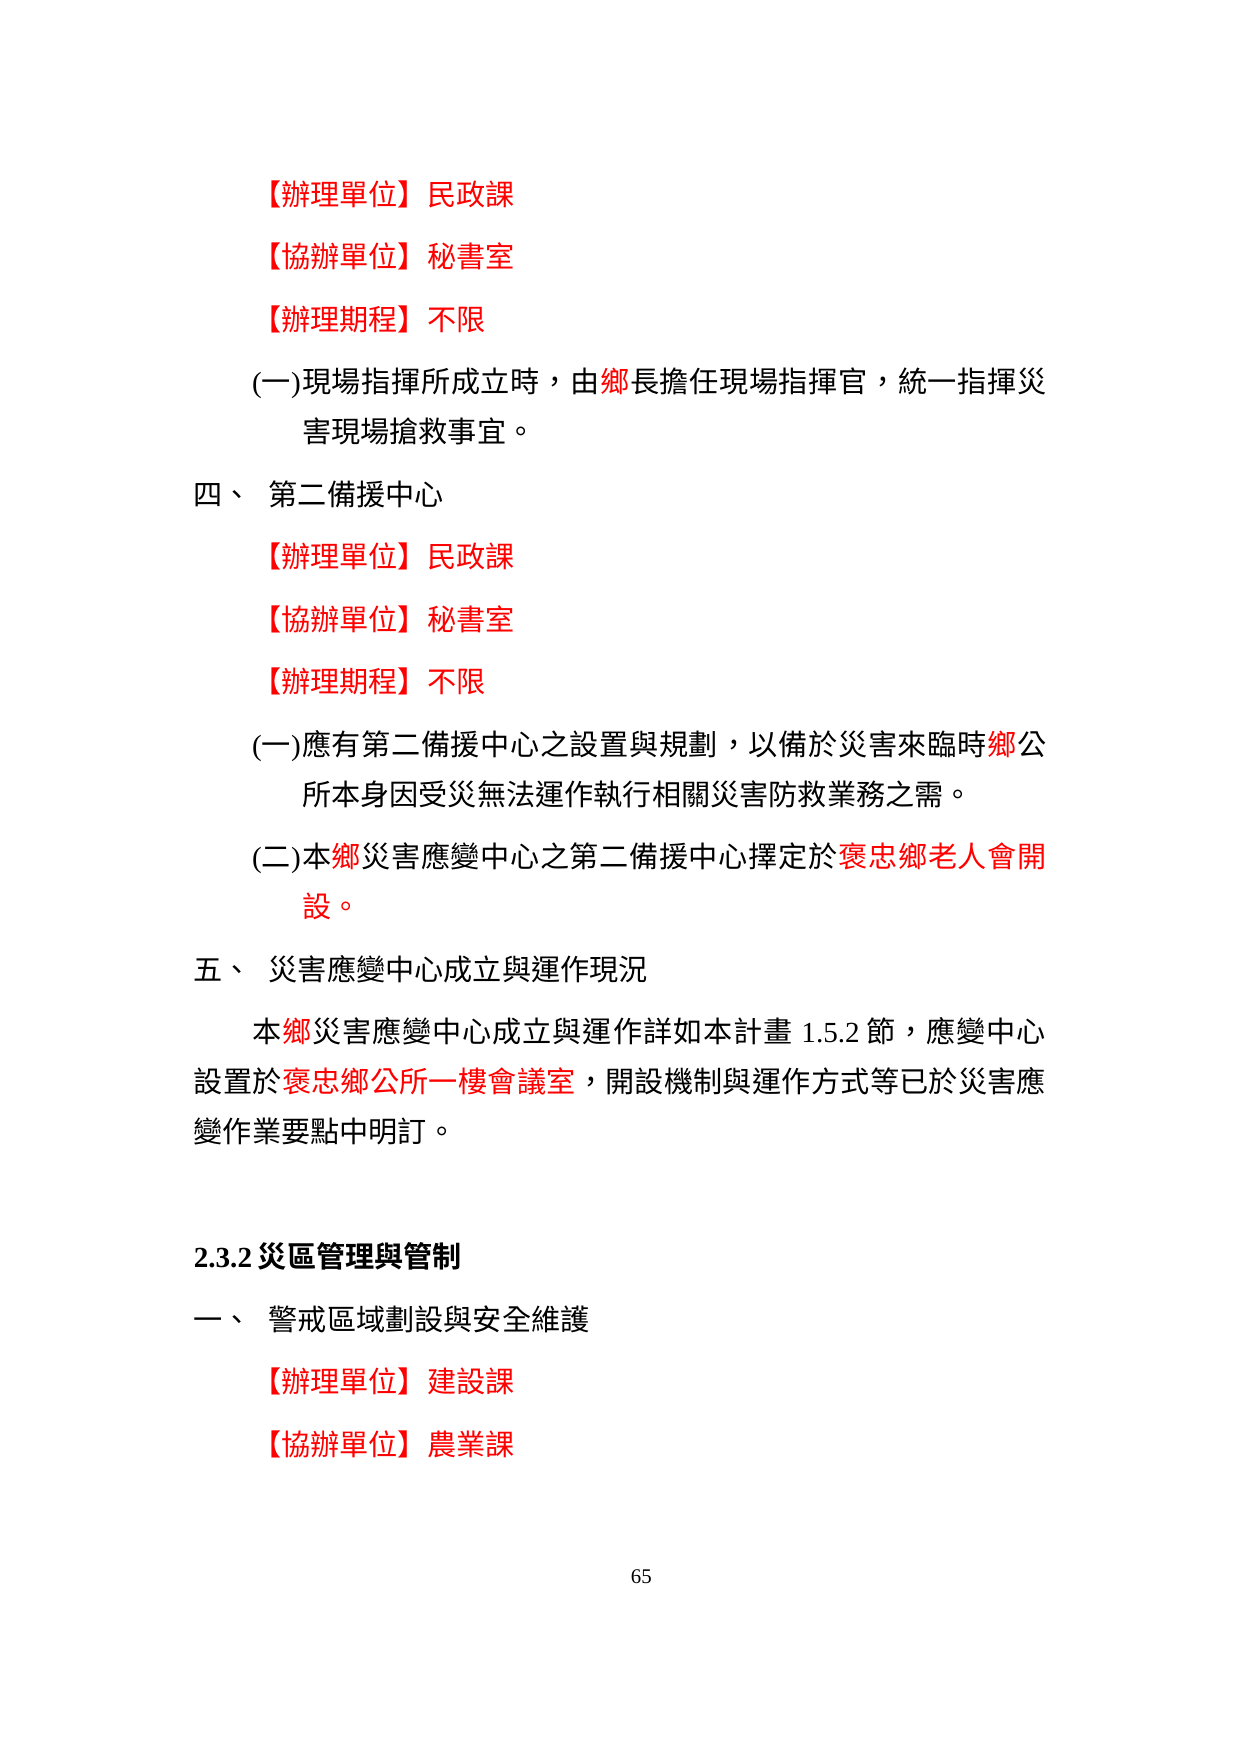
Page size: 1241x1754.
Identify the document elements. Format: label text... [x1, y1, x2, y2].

text 【辦理期程】不限 [193, 651, 1047, 701]
text 【協辦單位】秘書室 [193, 589, 1047, 639]
text 【協辦單位】秘書室 [193, 226, 1047, 276]
text 2.3.2災區管理與管制 [193, 1226, 1047, 1276]
list 災害應變中心成立與運作現況 [193, 939, 1047, 989]
text 本鄉災害應變中心成立與運作詳如本計畫1.5.2節，應變中心設置於褒忠鄉公所一樓會議室，開設機制與運作方式等已於災害應變作業要點中明訂。 [193, 1001, 1047, 1151]
list 現場指揮所成立時，由鄉長擔任現場指揮官，統一指揮災害現場搶救事宜。 [252, 351, 1047, 451]
list 第二備援中心 [193, 464, 1047, 514]
text 【辦理期程】不限 [193, 289, 1047, 339]
text 【協辦單位】農業課 [193, 1414, 1047, 1464]
text 【辦理單位】民政課 [193, 164, 1047, 214]
list 警戒區域劃設與安全維護 [193, 1289, 1047, 1339]
text 【辦理單位】建設課 [193, 1351, 1047, 1401]
list 本鄉災害應變中心之第二備援中心擇定於褒忠鄉老人會開設。 [252, 826, 1047, 926]
text 【辦理單位】民政課 [193, 526, 1047, 576]
list 應有第二備援中心之設置與規劃，以備於災害來臨時鄉公所本身因受災無法運作執行相關災害防救業務之需。 [252, 714, 1047, 814]
